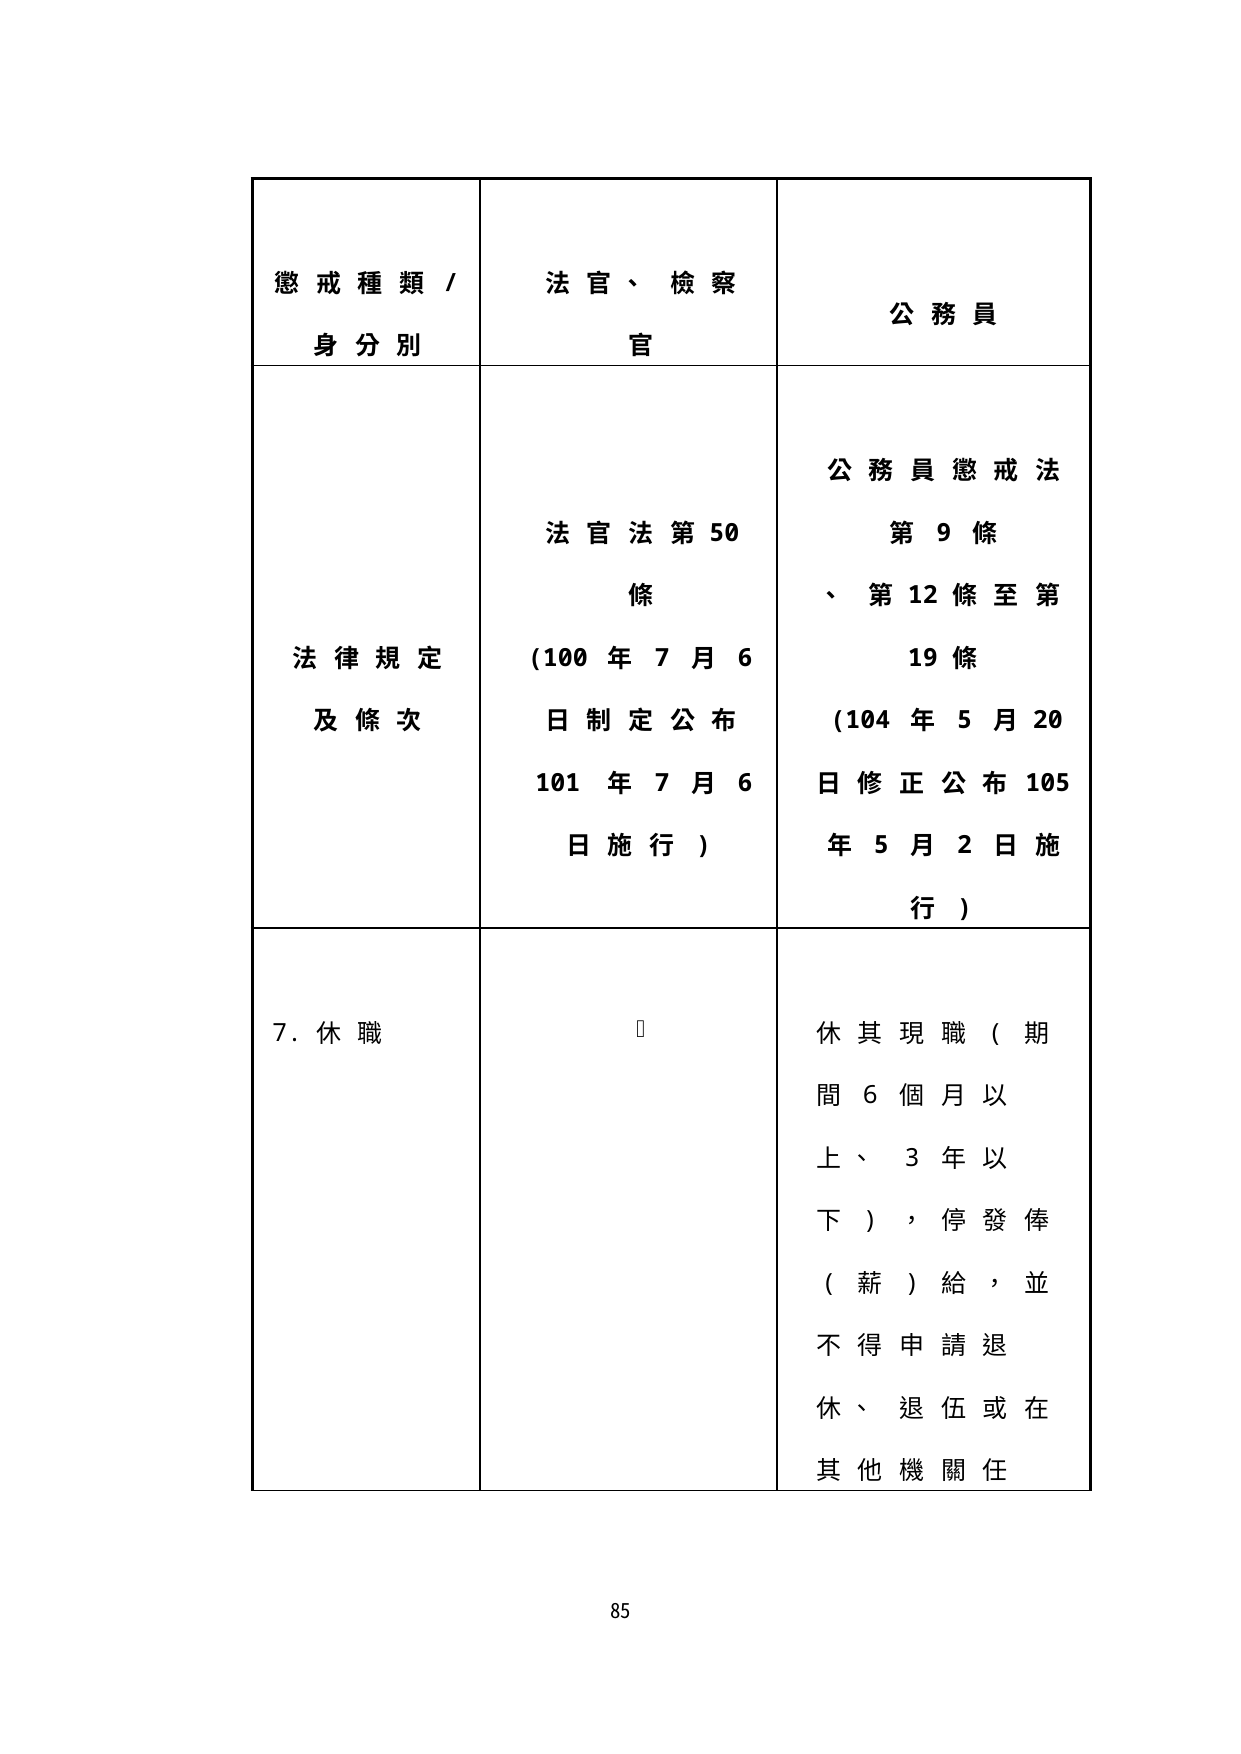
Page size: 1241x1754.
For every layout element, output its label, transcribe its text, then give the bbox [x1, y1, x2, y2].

table_cell 法律規定及條次 [254, 366, 479, 927]
table_cell  [481, 929, 776, 1490]
table_cell 公務員懲戒法第9條 、第12條至第19條 (104年5月20日修正公布105年5月2日施行) [778, 366, 1089, 927]
table_header 法官、檢察官 [481, 180, 776, 365]
table_cell 7.休職 [254, 929, 479, 1490]
table_header 公務員 [778, 180, 1089, 365]
table_header 懲戒種類/身分別 [254, 180, 479, 365]
table_cell 休其現職(期間6個月以上、3年以下)，停發俸(薪)給，並不得申請退休、退伍或在其他機關任 [778, 929, 1089, 1490]
table_cell 法官法第50條 (100年7月6日制定公布101年7月6日施行) [481, 366, 776, 927]
